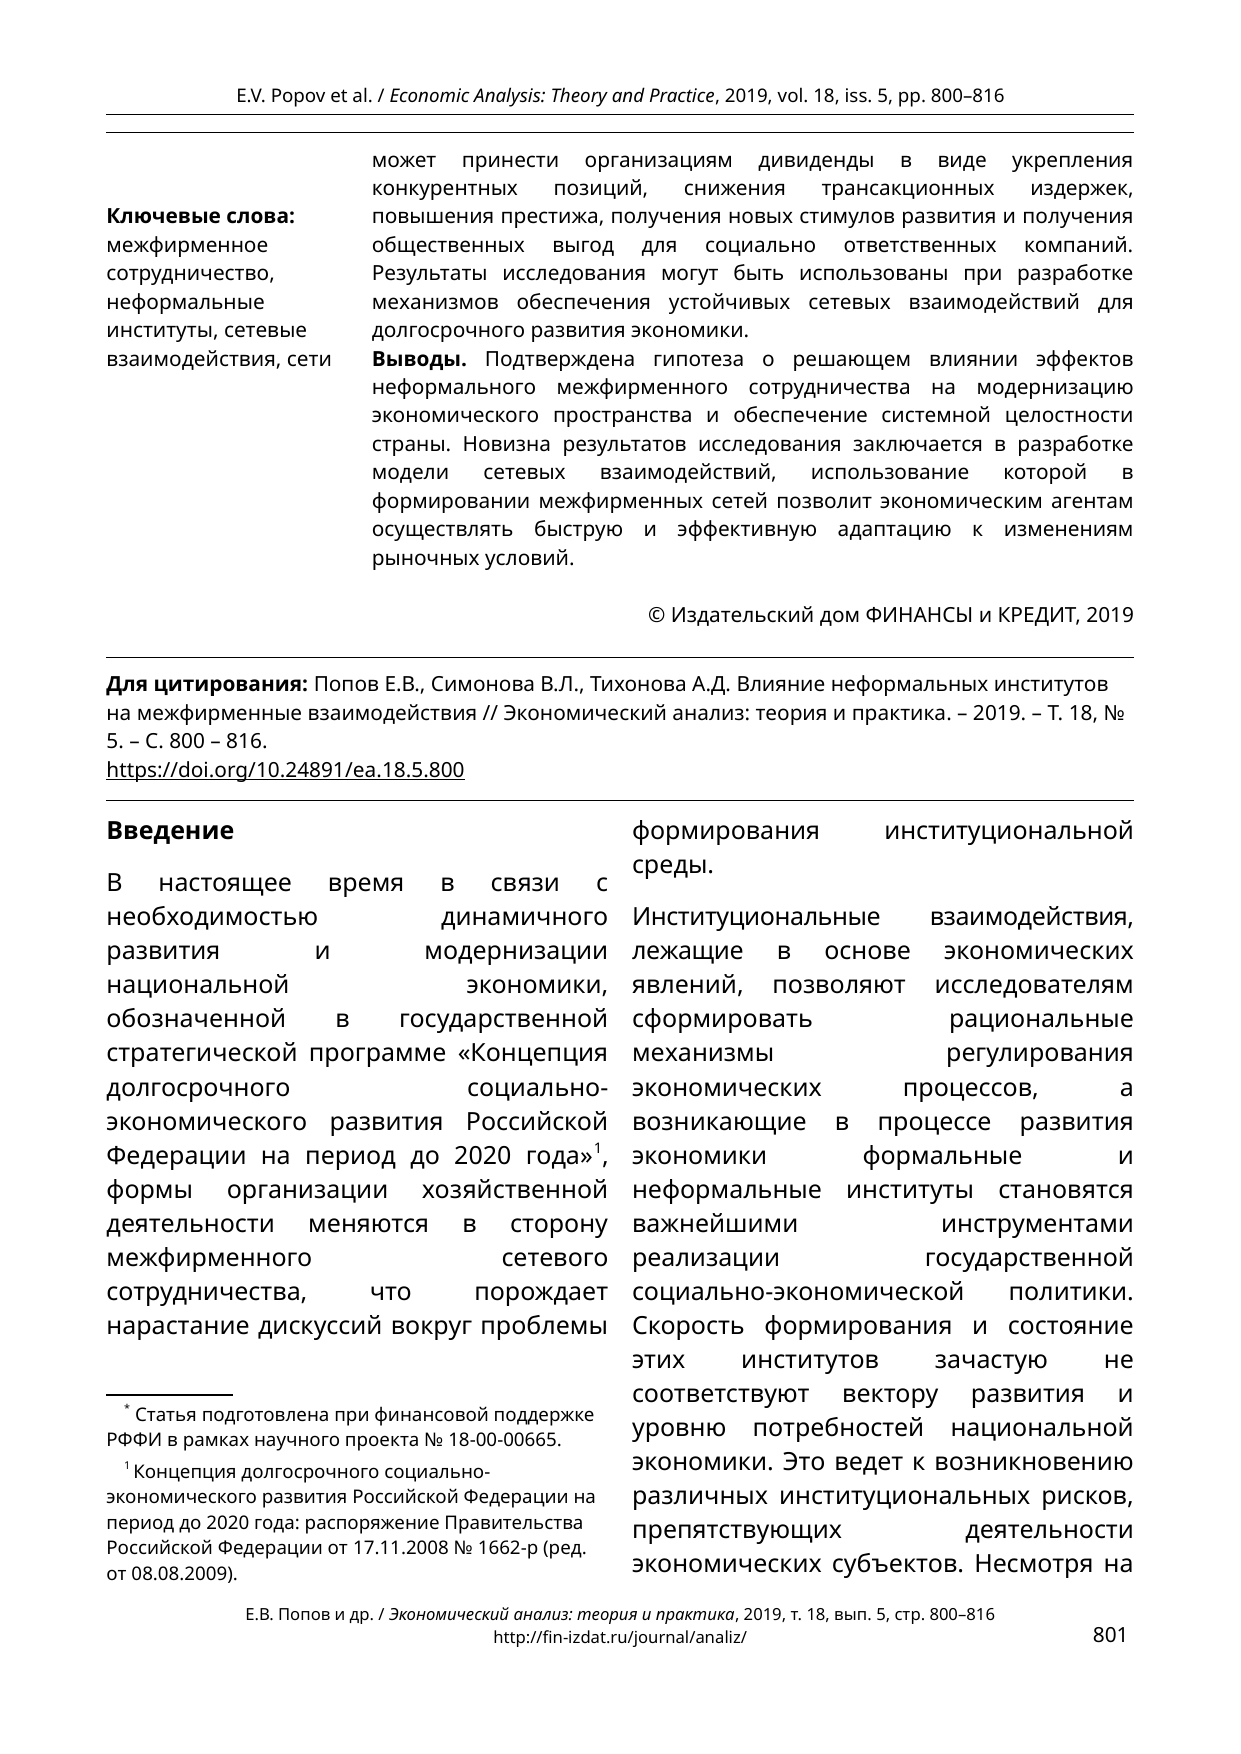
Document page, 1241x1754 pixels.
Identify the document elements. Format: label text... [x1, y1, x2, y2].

text формирования институциональной среды. [632, 813, 1134, 881]
text Концепция долгосрочного социально-экономического развития Российской Федерации на период до 2020 года: распоряжение Правительства Российской Федерации от 17.11.2008 № 1662-р (ред. от 08.08.2009). [106, 1458, 608, 1586]
text В настоящее время в связи с необходимостью динамичного развития и модернизации национальной экономики, обозначенной в государственной стратегической программе «Концепция долгосрочного социально-экономического развития Российской Федерации на период до 2020 года», формы организации хозяйственной деятельности меняются в сторону межфирменного сетевого сотрудничества, что порождает нарастание дискуссий вокруг проблемы [106, 865, 608, 1342]
table_cell может принести организациям дивиденды в виде укрепления конкурентных позиций, снижения трансакционных издержек, повышения престижа, получения новых стимулов развития и получения общественных выгод для социально ответственных компаний. Результаты исследования могут быть использованы при разработке механизмов обеспечения устойчивых сетевых взаимодействий для долгосрочного развития экономики. Выводы. Подтверждена гипотеза о решающем влиянии эффектов неформального межфирменного сотрудничества на модернизацию экономического пространства и обеспечение системной целостности страны. Новизна результатов исследования заключается в разработке модели сетевых взаимодействий, использование которой в формировании межфирменных сетей позволит экономическим агентам осуществлять быструю и эффективную адаптацию к изменениям рыночных условий. © Издательский дом ФИНАНСЫ и КРЕДИТ, 2019 [372, 133, 1134, 657]
text Статья подготовлена при финансовой поддержке РФФИ в рамках научного проекта № 18-00-00665. [106, 1401, 608, 1452]
table_cell Для цитирования: Попов Е.В., Симонова В.Л., Тихонова А.Д. Влияние неформальных институтов на межфирменные взаимодействия // Экономический анализ: теория и практика. – 2019. – Т. 18, № 5. – С. 800 – 816. https://doi.org/10.24891/ea.18.5.800 [106, 658, 1134, 800]
table_cell Ключевые слова: межфирменное сотрудничество, неформальные институты, сетевые взаимодействия, сети [106, 133, 372, 657]
text Введение [106, 813, 608, 847]
text Институциональные взаимодействия, лежащие в основе экономических явлений, позволяют исследователям сформировать рациональные механизмы регулирования экономических процессов, а возникающие в процессе развития экономики формальные и неформальные институты становятся важнейшими инструментами реализации государственной социально-экономической политики. Скорость формирования и состояние этих институтов зачастую не соответствуют вектору развития и уровню потребностей национальной экономики. Это ведет к возникновению различных институциональных рисков, препятствующих деятельности экономических субъектов. Несмотря на [632, 899, 1134, 1580]
